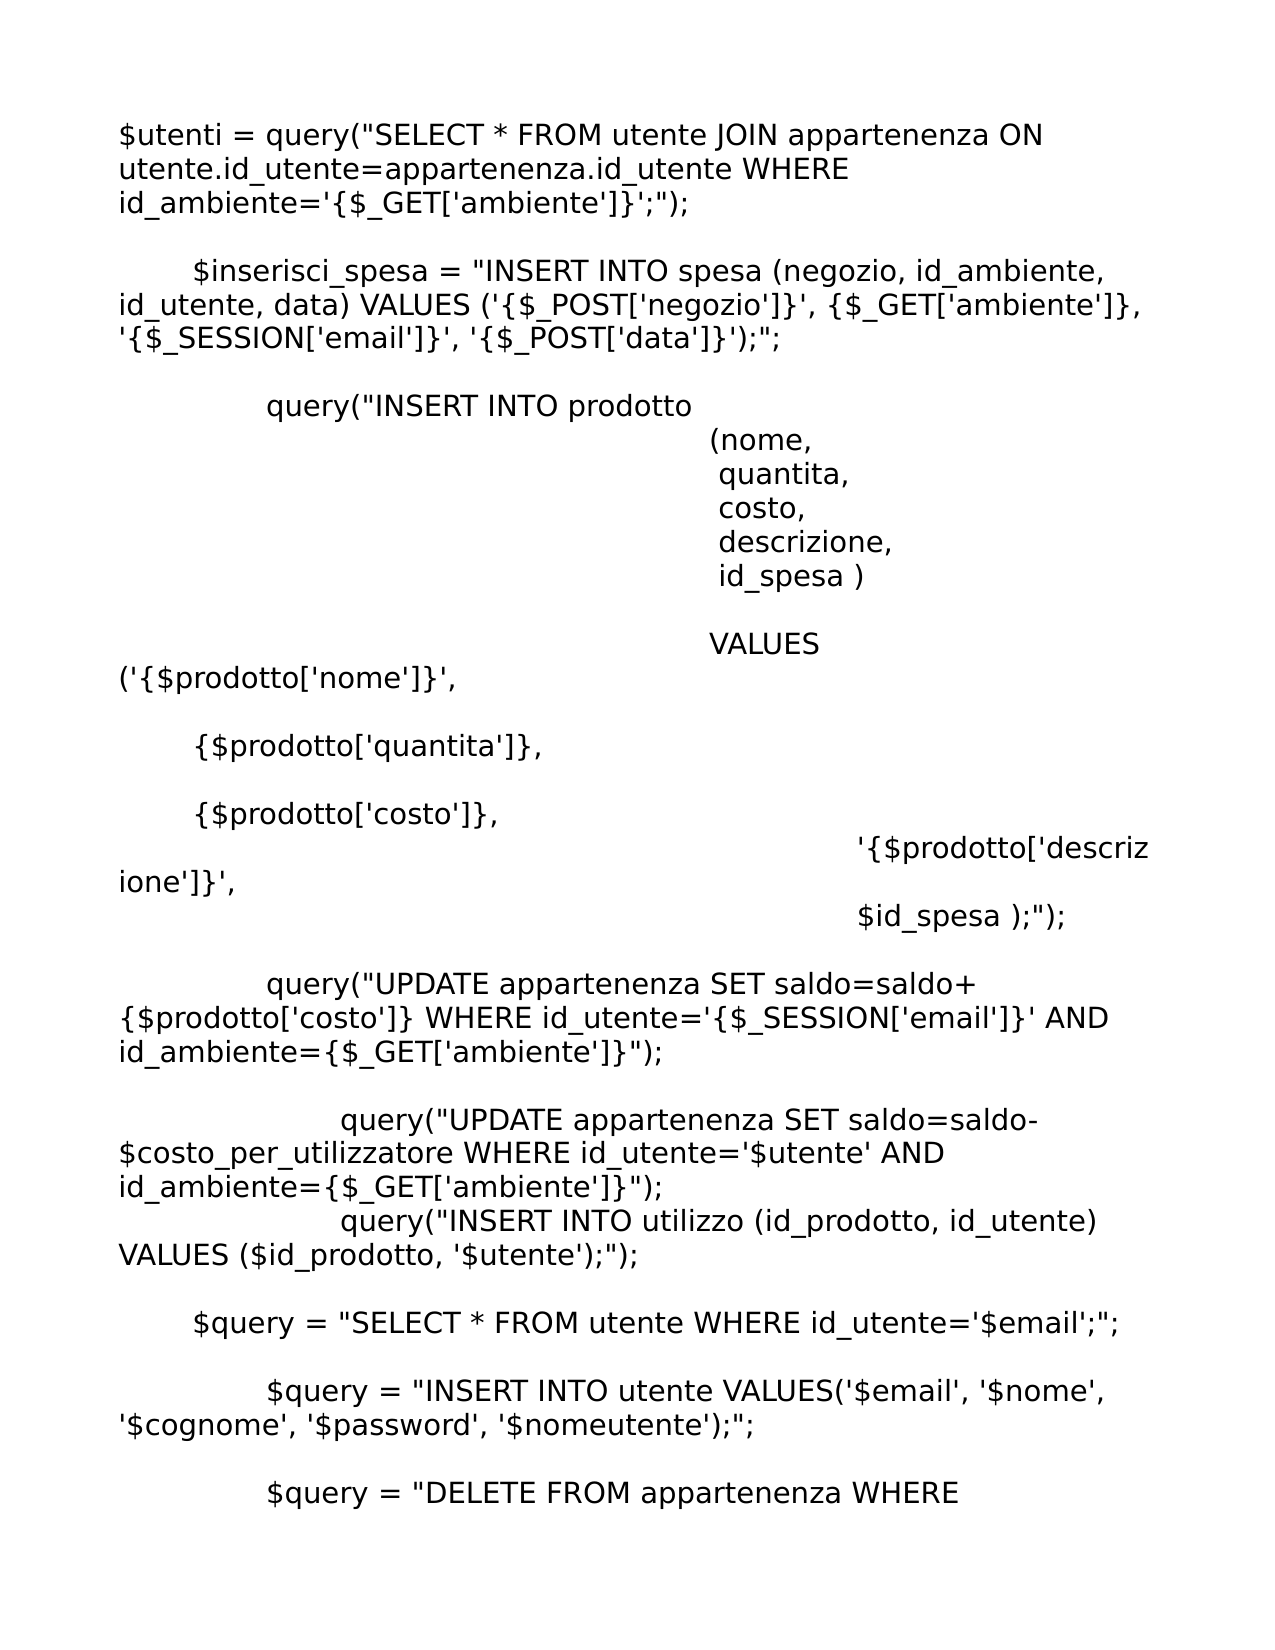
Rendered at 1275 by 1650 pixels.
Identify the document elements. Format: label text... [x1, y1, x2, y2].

text '{$prodotto['descrizione']}', [118, 831, 1157, 899]
text $inserisci_spesa = "INSERT INTO spesa (negozio, id_ambiente, id_utente, data) VALUES ('{$_POST['negozio']}', {$_GET['ambiente']}, '{$_SESSION['email']}', '{$_POST['data']}');"; [118, 254, 1157, 356]
text VALUES ('{$prodotto['nome']}', [118, 627, 1157, 695]
text $utenti = query("SELECT * FROM utente JOIN appartenenza ON utente.id_utente=appartenenza.id_utente WHERE id_ambiente='{$_GET['ambiente']}';"); [118, 118, 1157, 220]
text costo, [118, 492, 1157, 526]
text $id_spesa );"); [118, 899, 1157, 933]
text (nome, [118, 424, 1157, 458]
text $query = "SELECT * FROM utente WHERE id_utente='$email';"; [118, 1307, 1157, 1341]
text $query = "DELETE FROM appartenenza WHERE [118, 1476, 1157, 1510]
text query("INSERT INTO prodotto [118, 390, 1157, 424]
text id_spesa ) [118, 559, 1157, 593]
text quantita, [118, 458, 1157, 492]
text {$prodotto['quantita']}, [118, 695, 1157, 763]
text $query = "INSERT INTO utente VALUES('$email', '$nome', '$cognome', '$password', '$nomeutente');"; [118, 1374, 1157, 1442]
text descrizione, [118, 526, 1157, 559]
text query("UPDATE appartenenza SET saldo=saldo-$costo_per_utilizzatore WHERE id_utente='$utente' AND id_ambiente={$_GET['ambiente']}"); [118, 1103, 1157, 1205]
text query("UPDATE appartenenza SET saldo=saldo+{$prodotto['costo']} WHERE id_utente='{$_SESSION['email']}' AND id_ambiente={$_GET['ambiente']}"); [118, 967, 1157, 1069]
text query("INSERT INTO utilizzo (id_prodotto, id_utente) VALUES ($id_prodotto, '$utente');"); [118, 1205, 1157, 1273]
text {$prodotto['costo']}, [118, 763, 1157, 831]
